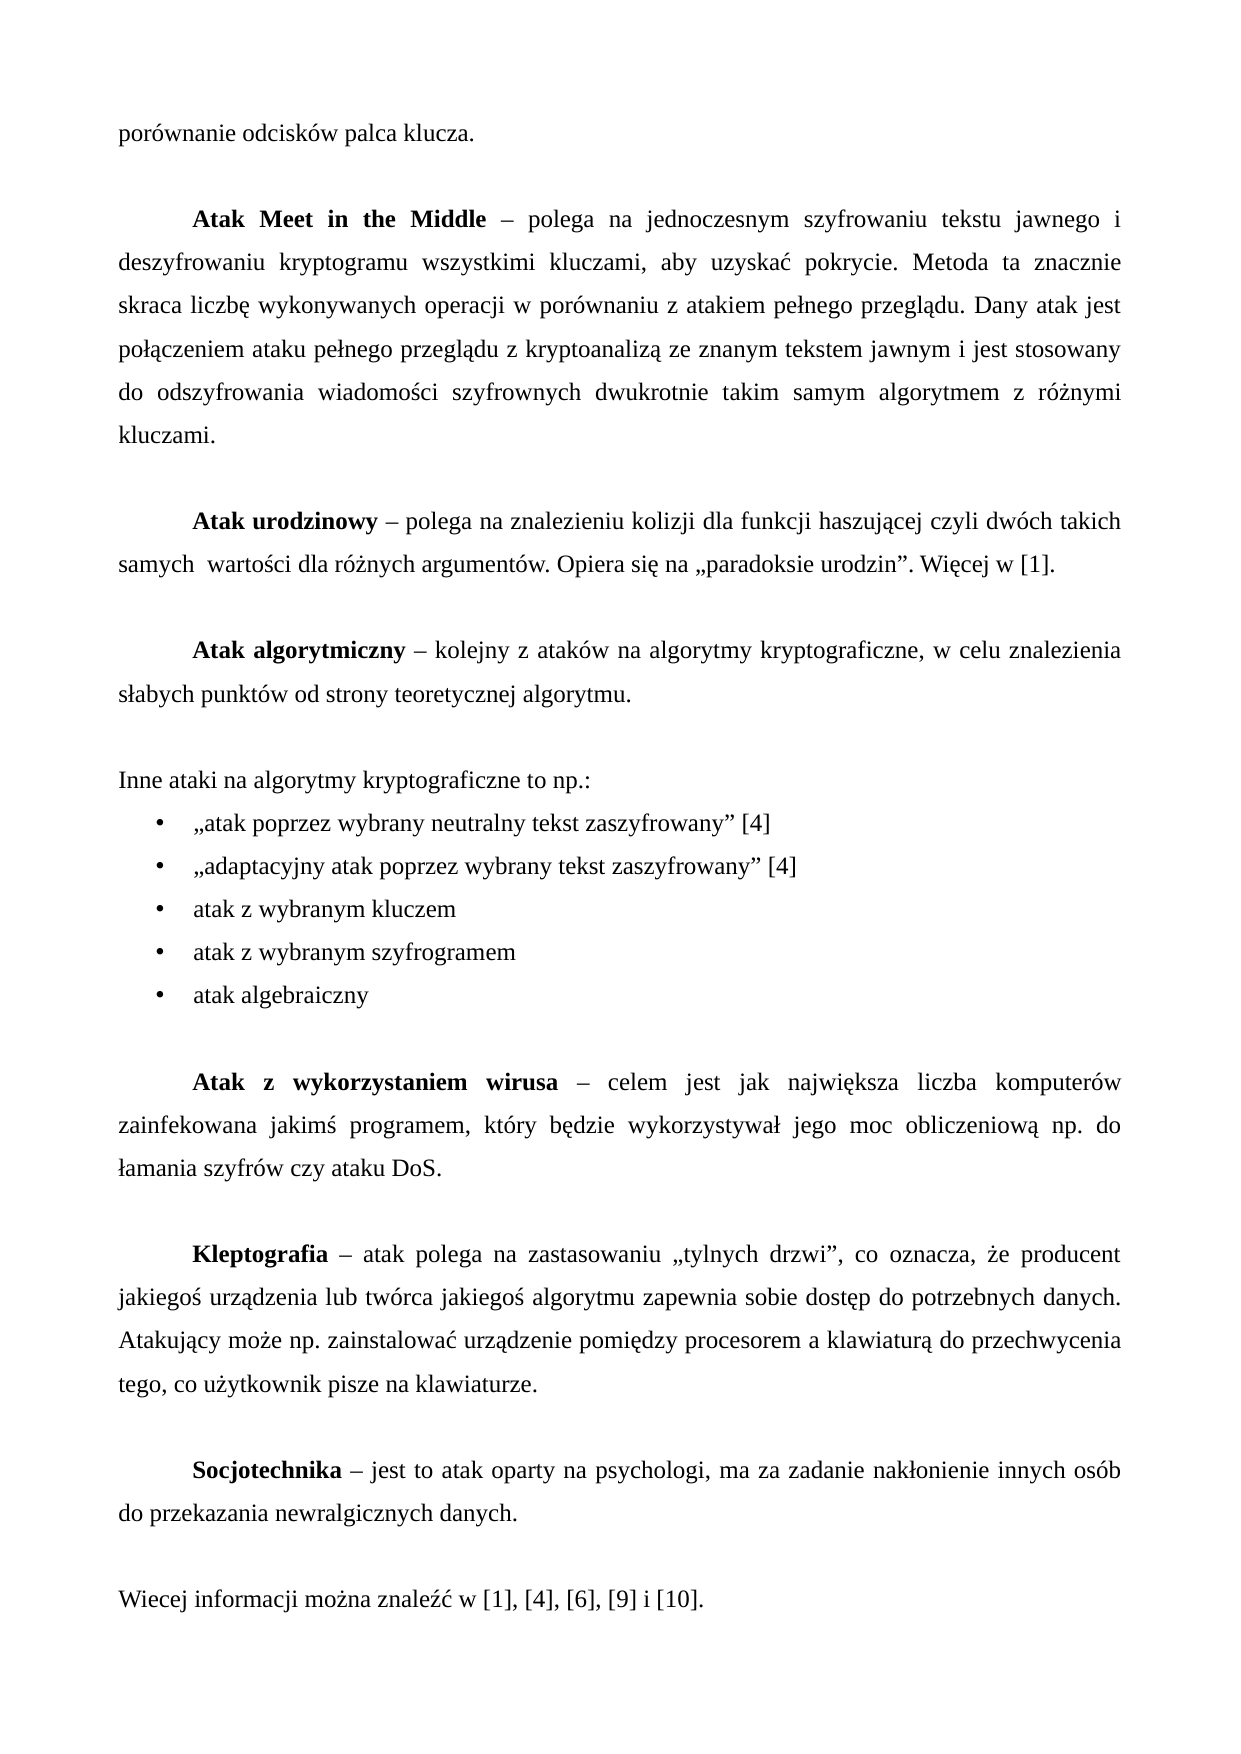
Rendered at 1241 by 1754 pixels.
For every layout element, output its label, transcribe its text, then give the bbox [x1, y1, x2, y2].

text Kleptografia – atak polega na zastasowaniu „tylnych drzwi”, co oznacza, że producent jakiegoś urządzenia lub twórca jakiegoś algorytmu zapewnia sobie dostęp do potrzebnych danych. Atakujący może np. zainstalować urządzenie pomiędzy procesorem a klawiaturą do przechwycenia tego, co użytkownik pisze na klawiaturze. [118, 1239, 1122, 1397]
list „atak poprzez wybrany neutralny tekst zaszyfrowany” [4] [156, 808, 1122, 837]
list atak z wybranym szyfrogramem [156, 937, 1122, 966]
text Atak urodzinowy – polega na znalezieniu kolizji dla funkcji haszującej czyli dwóch takich samych wartości dla różnych argumentów. Opiera się na „paradoksie urodzin”. Więcej w [1]. [118, 506, 1122, 578]
text porównanie odcisków palca klucza. [118, 118, 1122, 147]
text Atak Meet in the Middle – polega na jednoczesnym szyfrowaniu tekstu jawnego i deszyfrowaniu kryptogramu wszystkimi kluczami, aby uzyskać pokrycie. Metoda ta znacznie skraca liczbę wykonywanych operacji w porównaniu z atakiem pełnego przeglądu. Dany atak jest połączeniem ataku pełnego przeglądu z kryptoanalizą ze znanym tekstem jawnym i jest stosowany do odszyfrowania wiadomości szyfrownych dwukrotnie takim samym algorytmem z różnymi kluczami. [118, 204, 1122, 449]
list atak algebraiczny [156, 981, 1122, 1009]
text Socjotechnika – jest to atak oparty na psychologi, ma za zadanie nakłonienie innych osób do przekazania newralgicznych danych. [118, 1455, 1122, 1527]
list „adaptacyjny atak poprzez wybrany tekst zaszyfrowany” [4] [156, 851, 1122, 880]
list atak z wybranym kluczem [156, 894, 1122, 923]
text Wiecej informacji można znaleźć w [1], [4], [6], [9] i [10]. [118, 1584, 1122, 1613]
text Atak algorytmiczny – kolejny z ataków na algorytmy kryptograficzne, w celu znalezienia słabych punktów od strony teoretycznej algorytmu. [118, 636, 1122, 707]
text Inne ataki na algorytmy kryptograficzne to np.: [118, 765, 1122, 794]
text Atak z wykorzystaniem wirusa – celem jest jak największa liczba komputerów zainfekowana jakimś programem, który będzie wykorzystywał jego moc obliczeniową np. do łamania szyfrów czy ataku DoS. [118, 1067, 1122, 1182]
